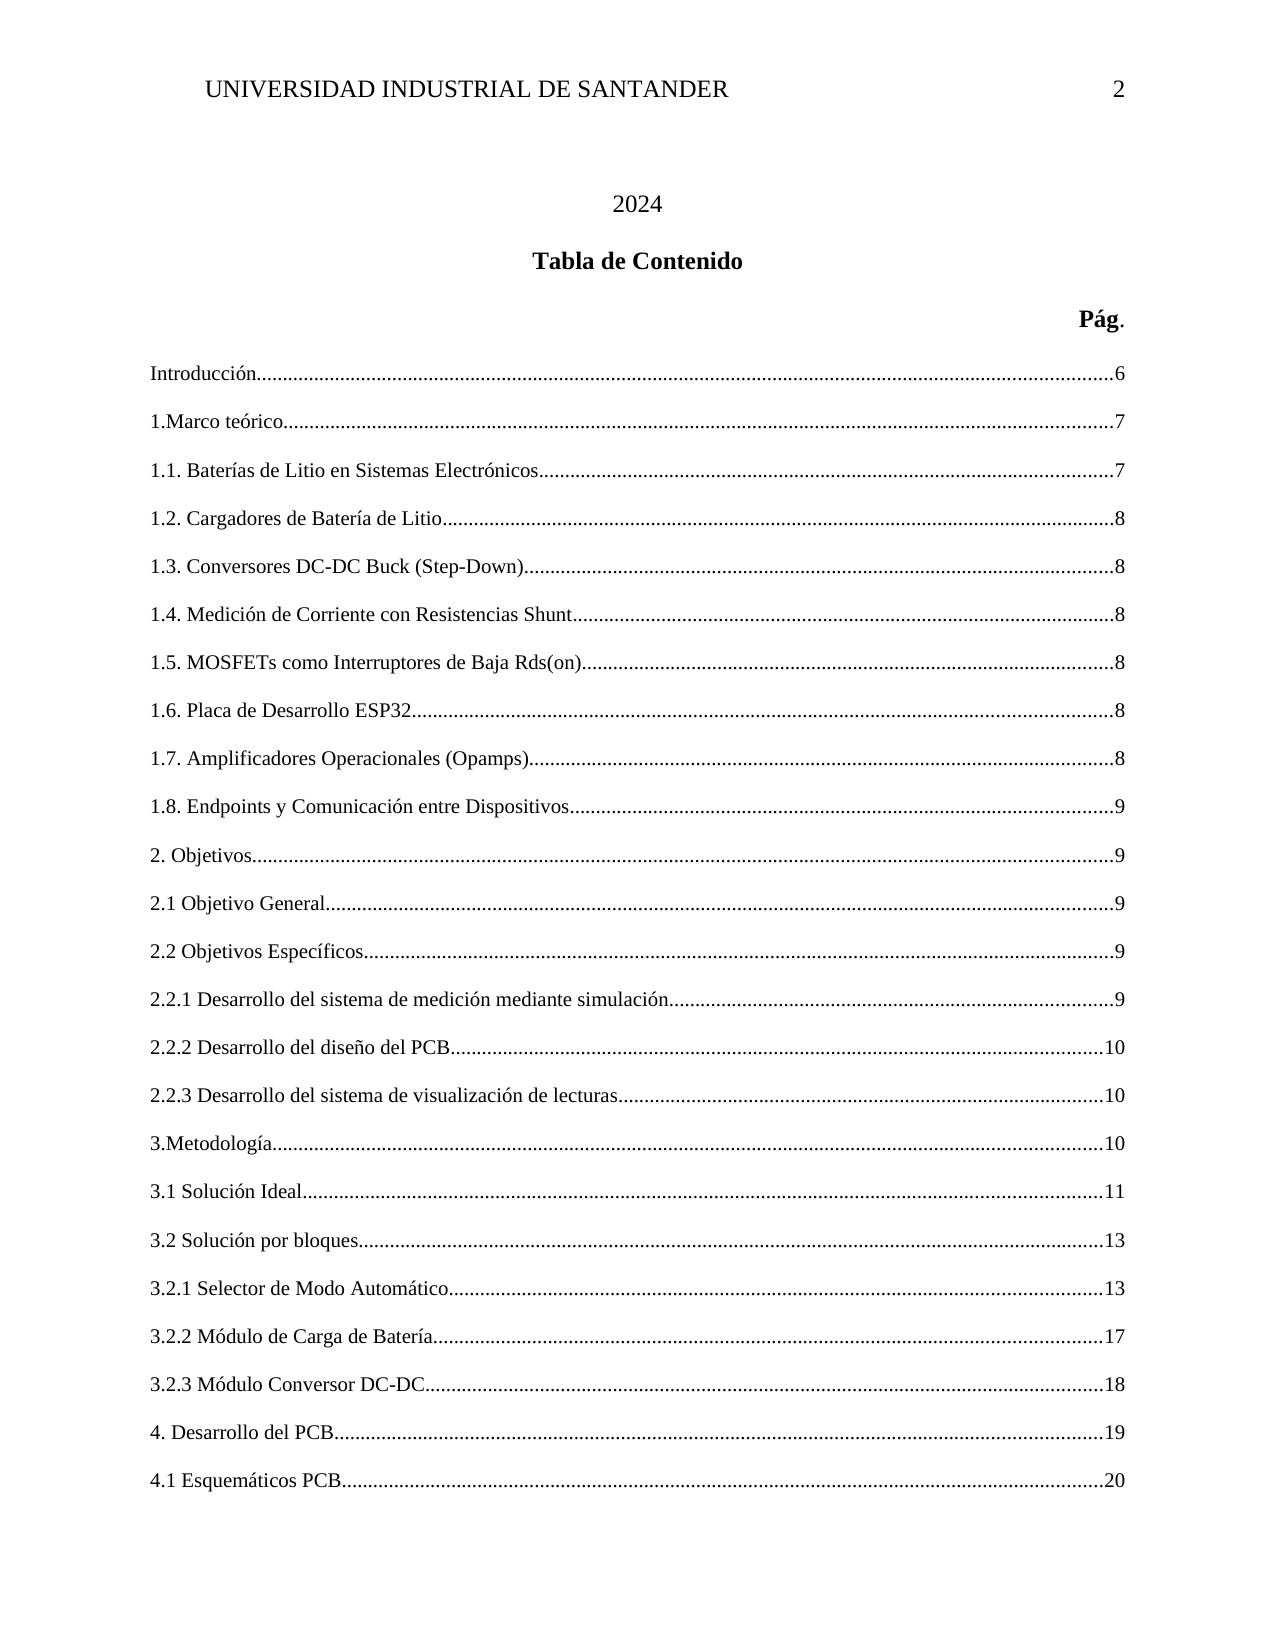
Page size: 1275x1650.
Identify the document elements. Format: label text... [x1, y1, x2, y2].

text 1.4. Medición de Corriente con Resistencias Shunt 8 [150, 602, 1125, 626]
text 2.1 Objetivo General 9 [150, 891, 1125, 915]
text 1.6. Placa de Desarrollo ESP32 8 [150, 698, 1125, 722]
text Tabla de Contenido [150, 246, 1125, 275]
text 2.2 Objetivos Específicos 9 [150, 939, 1125, 963]
text 2. Objetivos 9 [150, 842, 1125, 867]
text 2.2.1 Desarrollo del sistema de medición mediante simulación 9 [150, 987, 1125, 1011]
text 1.2. Cargadores de Batería de Litio 8 [150, 506, 1125, 530]
text 1.8. Endpoints y Comunicación entre Dispositivos 9 [150, 794, 1125, 818]
text 2024 [150, 189, 1125, 217]
text 2.2.2 Desarrollo del diseño del PCB 10 [150, 1035, 1125, 1059]
text 4. Desarrollo del PCB 19 [150, 1420, 1125, 1444]
text 2.2.3 Desarrollo del sistema de visualización de lecturas 10 [150, 1083, 1125, 1107]
text 3.2 Solución por bloques 13 [150, 1227, 1125, 1252]
text 3.2.2 Módulo de Carga de Batería 17 [150, 1324, 1125, 1348]
text 1.1. Baterías de Litio en Sistemas Electrónicos 7 [150, 457, 1125, 482]
text 1.7. Amplificadores Operacionales (Opamps) 8 [150, 746, 1125, 770]
text 3.Metodología 10 [150, 1131, 1125, 1155]
text 4.1 Esquemáticos PCB 20 [150, 1468, 1125, 1492]
text 3.2.1 Selector de Modo Automático 13 [150, 1276, 1125, 1300]
text Introducción 6 [150, 361, 1125, 385]
text 1.5. MOSFETs como Interruptores de Baja Rds(on) 8 [150, 650, 1125, 674]
text 1.Marco teórico 7 [150, 409, 1125, 433]
text Pág. [150, 304, 1125, 332]
text 3.2.3 Módulo Conversor DC-DC 18 [150, 1372, 1125, 1396]
text 3.1 Solución Ideal 11 [150, 1179, 1125, 1203]
text 1.3. Conversores DC-DC Buck (Step-Down) 8 [150, 554, 1125, 578]
